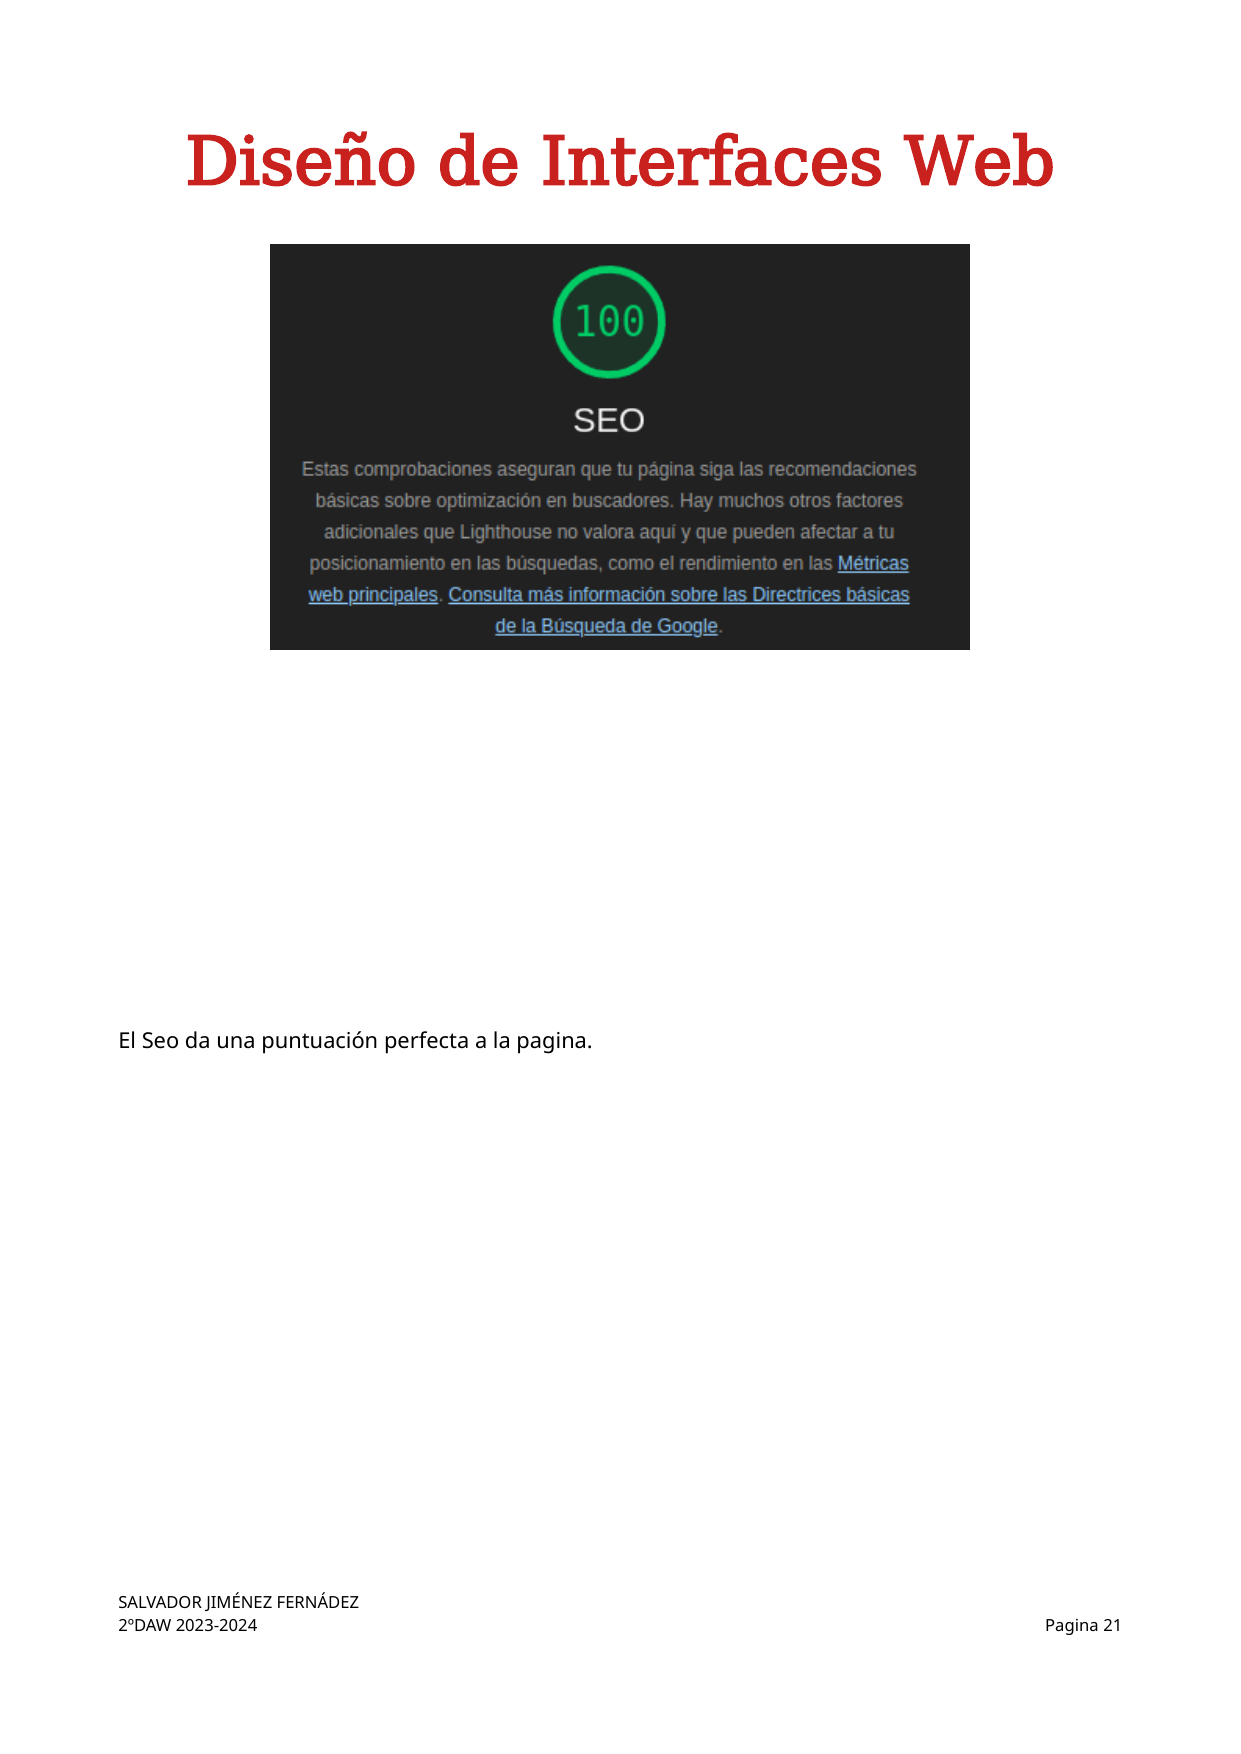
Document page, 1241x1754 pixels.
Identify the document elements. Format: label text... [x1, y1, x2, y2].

text El Seo da una puntuación perfecta a la pagina. [118, 1026, 1122, 1055]
picture [270, 244, 970, 650]
